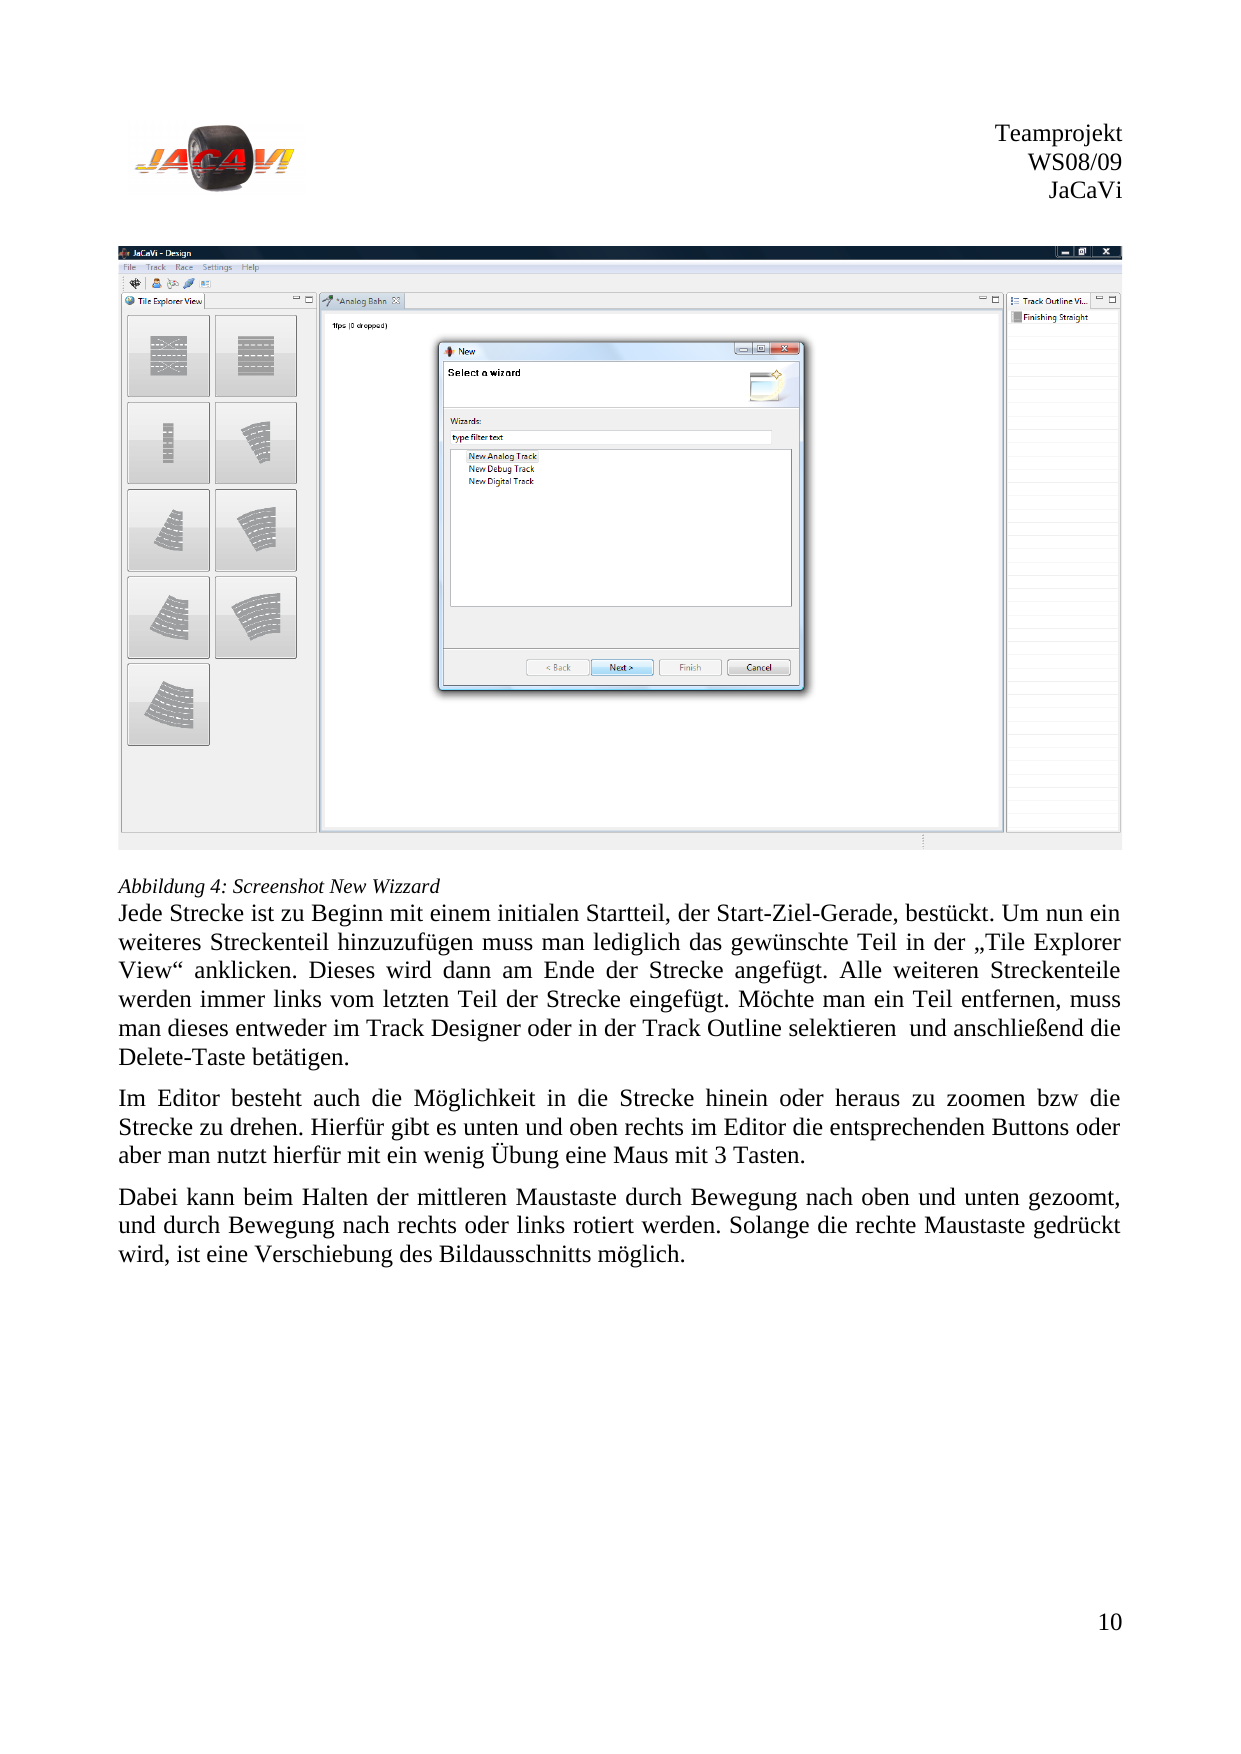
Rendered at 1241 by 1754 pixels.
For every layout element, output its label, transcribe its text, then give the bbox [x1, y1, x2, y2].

picture [118, 246, 1123, 874]
picture [128, 120, 307, 195]
text Abbildung 4: Screenshot New Wizzard [118, 874, 1122, 898]
text Jede Strecke ist zu Beginn mit einem initialen Startteil, der Start-Ziel-Gerade, bestückt. Um nun ein weiteres Streckenteil hinzuzufügen muss man lediglich das gewünschte Teil in der „Tile Explorer View“ anklicken. Dieses wird dann am Ende der Strecke angefügt. Alle weiteren Streckenteile werden immer links vom letzten Teil der Strecke eingefügt. Möchte man ein Teil entfernen, muss man dieses entweder im Track Designer oder in der Track Outline selektieren und anschließend die Delete-Taste betätigen. [118, 898, 1122, 1070]
text Im Editor besteht auch die Möglichkeit in die Strecke hinein oder heraus zu zoomen bzw die Strecke zu drehen. Hierfür gibt es unten und oben rechts im Editor die entsprechenden Buttons oder aber man nutzt hierfür mit ein wenig Übung eine Maus mit 3 Tasten. [118, 1083, 1122, 1169]
text Dabei kann beim Halten der mittleren Maustaste durch Bewegung nach oben und unten gezoomt, und durch Bewegung nach rechts oder links rotiert werden. Solange die rechte Maustaste gedrückt wird, ist eine Verschiebung des Bildausschnitts möglich. [118, 1182, 1122, 1268]
